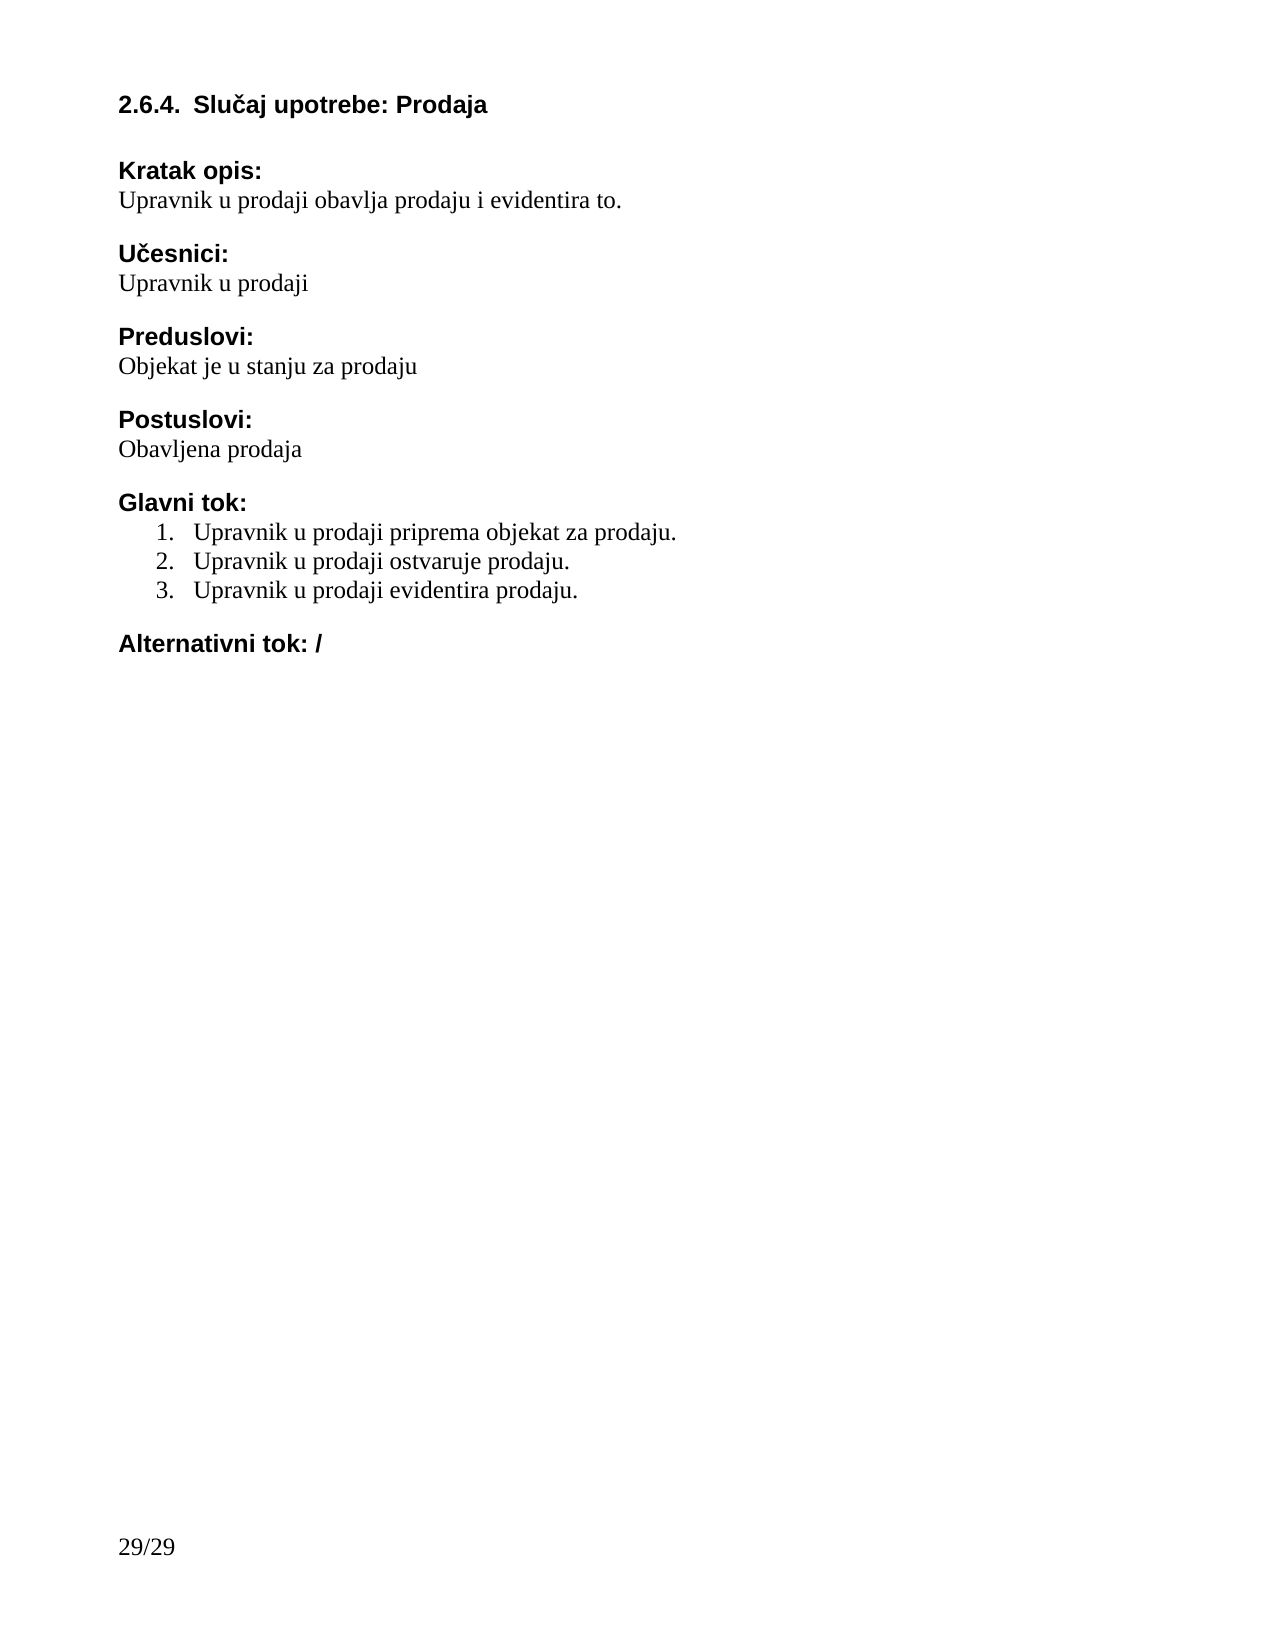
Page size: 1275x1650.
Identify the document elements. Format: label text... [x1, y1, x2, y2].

subtitle Kratak opis: [118, 156, 1157, 185]
subtitle Slučaj upotrebe: Prodaja [118, 89, 1157, 118]
text Upravnik u prodaji [118, 268, 1157, 297]
subtitle Preduslovi: [118, 322, 1157, 351]
text Objekat je u stanju za prodaju [118, 351, 1157, 380]
list Upravnik u prodaji evidentira prodaju. [156, 575, 1157, 603]
text Upravnik u prodaji obavlja prodaju i evidentira to. [118, 185, 1157, 214]
subtitle Alternativni tok: / [118, 629, 1157, 658]
list Upravnik u prodaji priprema objekat za prodaju. [156, 517, 1157, 546]
subtitle Učesnici: [118, 239, 1157, 268]
text Obavljena prodaja [118, 434, 1157, 463]
subtitle Glavni tok: [118, 488, 1157, 517]
list Upravnik u prodaji ostvaruje prodaju. [156, 546, 1157, 575]
subtitle Postuslovi: [118, 405, 1157, 434]
